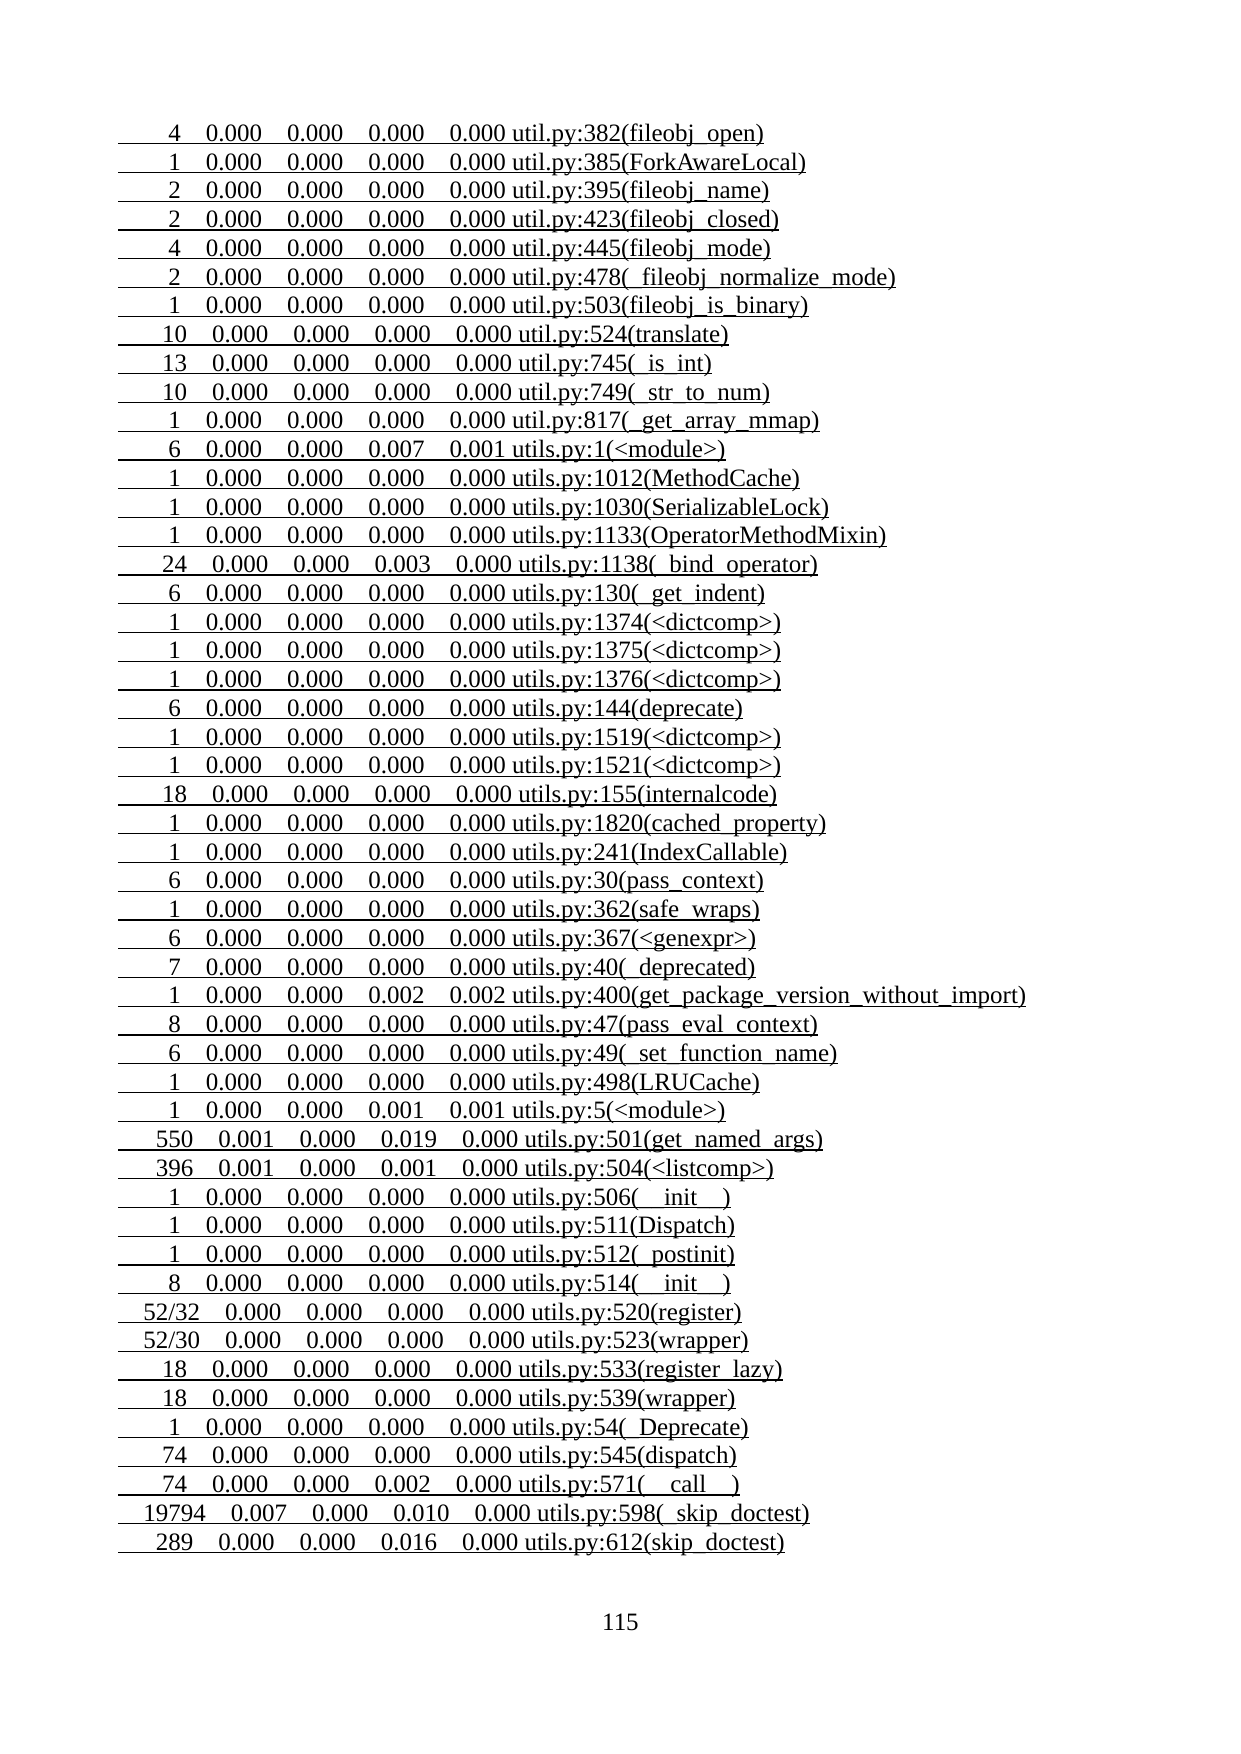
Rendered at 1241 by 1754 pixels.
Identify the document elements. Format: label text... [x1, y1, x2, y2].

text 8 0.000 0.000 0.000 0.000 utils.py:47(pass_eval_context) [118, 1009, 1122, 1038]
text 1 0.000 0.000 0.000 0.000 utils.py:1375(<dictcomp>) [118, 636, 1122, 664]
text 1 0.000 0.000 0.000 0.000 utils.py:512(_postinit) [118, 1239, 1122, 1268]
text 18 0.000 0.000 0.000 0.000 utils.py:155(internalcode) [118, 779, 1122, 808]
text 74 0.000 0.000 0.000 0.000 utils.py:545(dispatch) [118, 1441, 1122, 1469]
text 1 0.000 0.000 0.000 0.000 util.py:503(fileobj_is_binary) [118, 291, 1122, 319]
text 24 0.000 0.000 0.003 0.000 utils.py:1138(_bind_operator) [118, 549, 1122, 578]
text 1 0.000 0.000 0.000 0.000 utils.py:1374(<dictcomp>) [118, 607, 1122, 636]
text 19794 0.007 0.000 0.010 0.000 utils.py:598(_skip_doctest) [118, 1498, 1122, 1527]
text 1 0.000 0.000 0.000 0.000 utils.py:506(__init__) [118, 1182, 1122, 1211]
text 6 0.000 0.000 0.000 0.000 utils.py:130(_get_indent) [118, 578, 1122, 607]
text 74 0.000 0.000 0.002 0.000 utils.py:571(__call__) [118, 1469, 1122, 1498]
text 6 0.000 0.000 0.007 0.001 utils.py:1(<module>) [118, 434, 1122, 463]
text 7 0.000 0.000 0.000 0.000 utils.py:40(_deprecated) [118, 952, 1122, 981]
text 550 0.001 0.000 0.019 0.000 utils.py:501(get_named_args) [118, 1124, 1122, 1153]
text 1 0.000 0.000 0.000 0.000 utils.py:54(_Deprecate) [118, 1412, 1122, 1441]
text 289 0.000 0.000 0.016 0.000 utils.py:612(skip_doctest) [118, 1527, 1122, 1556]
text 1 0.000 0.000 0.000 0.000 utils.py:1030(SerializableLock) [118, 492, 1122, 521]
text 2 0.000 0.000 0.000 0.000 util.py:423(fileobj_closed) [118, 204, 1122, 233]
text 1 0.000 0.000 0.000 0.000 utils.py:1376(<dictcomp>) [118, 664, 1122, 693]
text 1 0.000 0.000 0.000 0.000 utils.py:1820(cached_property) [118, 808, 1122, 837]
text 13 0.000 0.000 0.000 0.000 util.py:745(_is_int) [118, 348, 1122, 377]
text 1 0.000 0.000 0.000 0.000 util.py:385(ForkAwareLocal) [118, 147, 1122, 176]
text 1 0.000 0.000 0.001 0.001 utils.py:5(<module>) [118, 1096, 1122, 1124]
text 6 0.000 0.000 0.000 0.000 utils.py:367(<genexpr>) [118, 923, 1122, 952]
text 1 0.000 0.000 0.000 0.000 utils.py:1519(<dictcomp>) [118, 722, 1122, 751]
text 1 0.000 0.000 0.000 0.000 utils.py:362(safe_wraps) [118, 894, 1122, 923]
text 10 0.000 0.000 0.000 0.000 util.py:749(_str_to_num) [118, 377, 1122, 406]
text 6 0.000 0.000 0.000 0.000 utils.py:144(deprecate) [118, 693, 1122, 722]
text 6 0.000 0.000 0.000 0.000 utils.py:30(pass_context) [118, 866, 1122, 894]
text 1 0.000 0.000 0.000 0.000 utils.py:511(Dispatch) [118, 1211, 1122, 1239]
text 2 0.000 0.000 0.000 0.000 util.py:395(fileobj_name) [118, 176, 1122, 204]
text 18 0.000 0.000 0.000 0.000 utils.py:533(register_lazy) [118, 1354, 1122, 1383]
text 4 0.000 0.000 0.000 0.000 util.py:445(fileobj_mode) [118, 233, 1122, 262]
text 52/32 0.000 0.000 0.000 0.000 utils.py:520(register) [118, 1297, 1122, 1326]
text 1 0.000 0.000 0.000 0.000 utils.py:1012(MethodCache) [118, 463, 1122, 492]
text 8 0.000 0.000 0.000 0.000 utils.py:514(__init__) [118, 1268, 1122, 1297]
text 396 0.001 0.000 0.001 0.000 utils.py:504(<listcomp>) [118, 1153, 1122, 1182]
text 10 0.000 0.000 0.000 0.000 util.py:524(translate) [118, 319, 1122, 348]
text 2 0.000 0.000 0.000 0.000 util.py:478(_fileobj_normalize_mode) [118, 262, 1122, 291]
text 6 0.000 0.000 0.000 0.000 utils.py:49(_set_function_name) [118, 1038, 1122, 1067]
text 1 0.000 0.000 0.000 0.000 util.py:817(_get_array_mmap) [118, 406, 1122, 434]
text 1 0.000 0.000 0.000 0.000 utils.py:1521(<dictcomp>) [118, 751, 1122, 779]
text 52/30 0.000 0.000 0.000 0.000 utils.py:523(wrapper) [118, 1326, 1122, 1354]
text 4 0.000 0.000 0.000 0.000 util.py:382(fileobj_open) [118, 118, 1122, 147]
text 1 0.000 0.000 0.000 0.000 utils.py:1133(OperatorMethodMixin) [118, 521, 1122, 549]
text 1 0.000 0.000 0.000 0.000 utils.py:498(LRUCache) [118, 1067, 1122, 1096]
text 1 0.000 0.000 0.000 0.000 utils.py:241(IndexCallable) [118, 837, 1122, 866]
text 18 0.000 0.000 0.000 0.000 utils.py:539(wrapper) [118, 1383, 1122, 1412]
text 1 0.000 0.000 0.002 0.002 utils.py:400(get_package_version_without_import) [118, 981, 1122, 1009]
